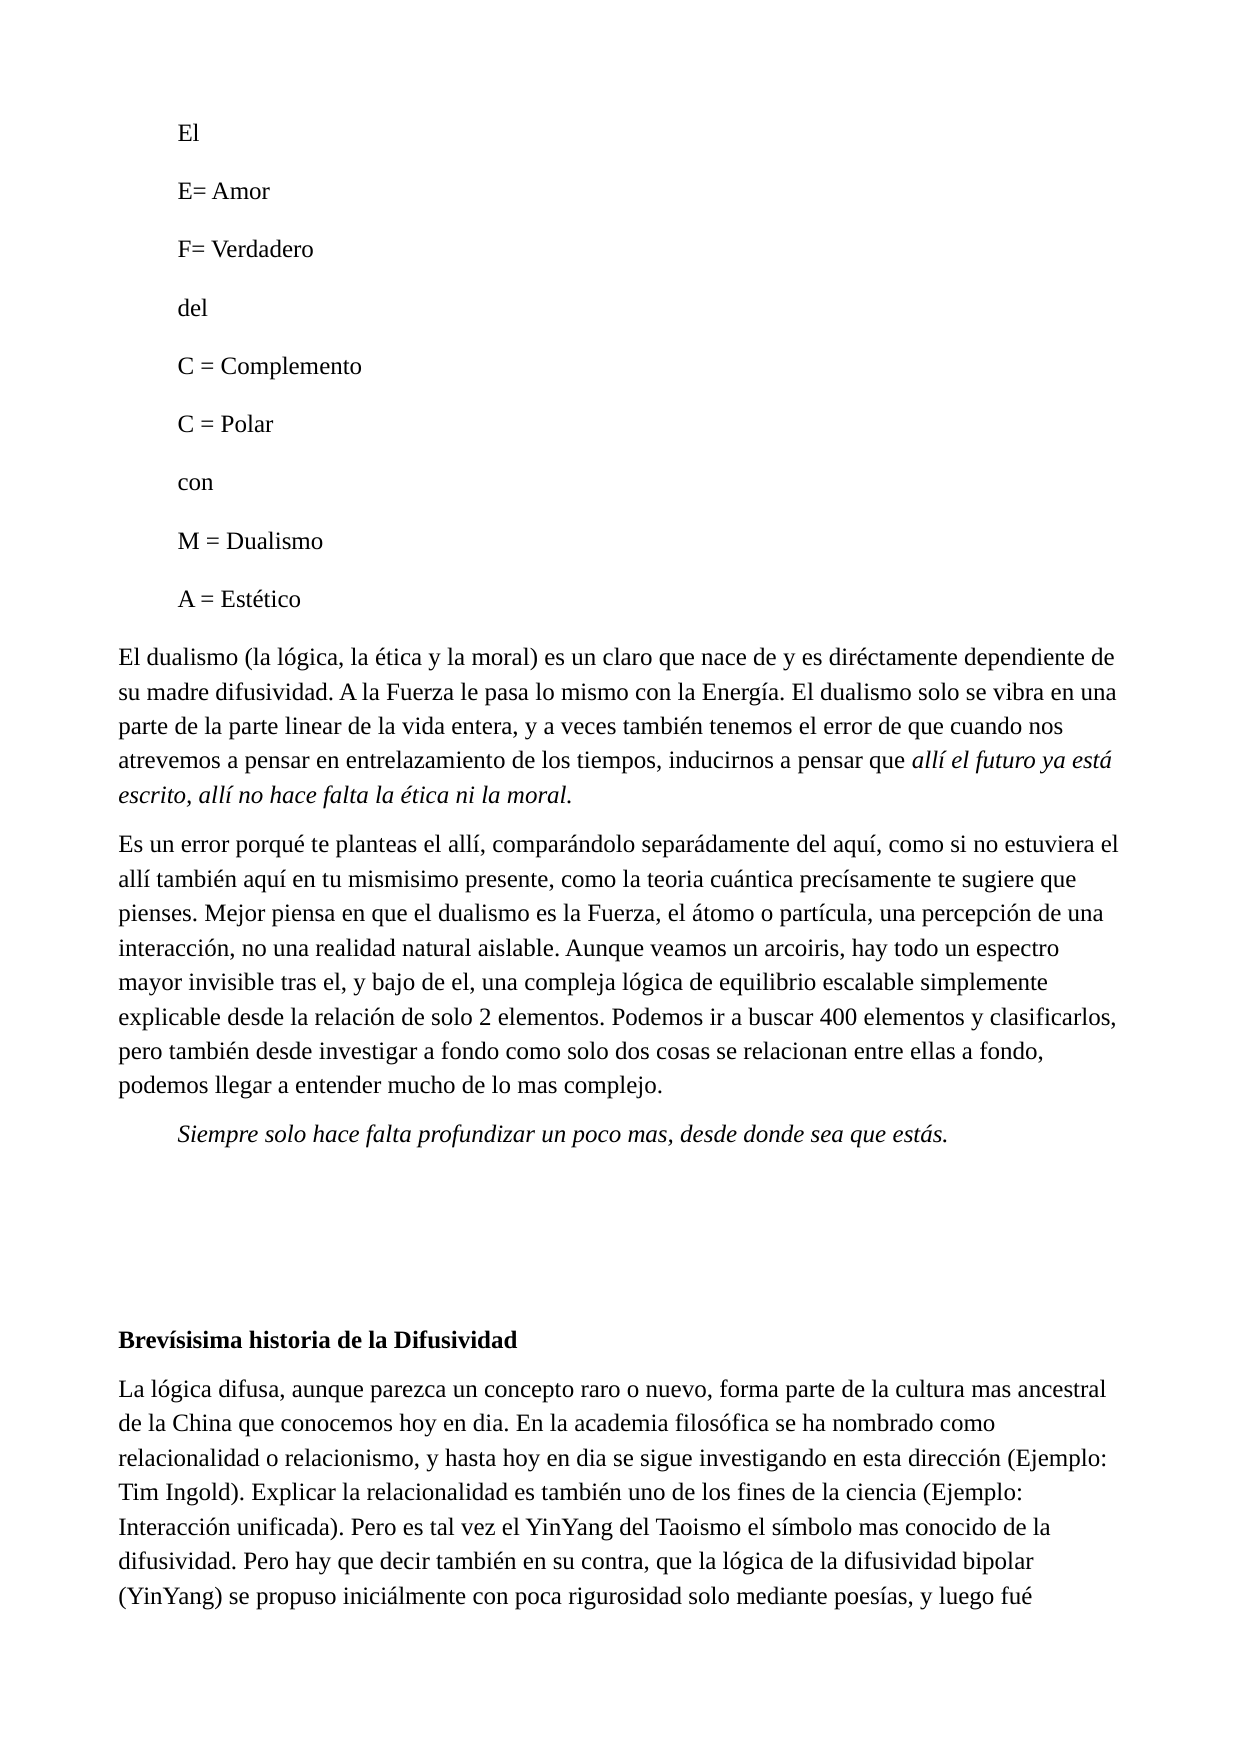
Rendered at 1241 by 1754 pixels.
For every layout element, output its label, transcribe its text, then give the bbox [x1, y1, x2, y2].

text Siempre solo hace falta profundizar un poco mas, desde donde sea que estás. [177, 1119, 1063, 1148]
text C = Polar [177, 409, 1063, 438]
text E= Amor [177, 176, 1063, 205]
text Es un error porqué te planteas el allí, comparándolo separádamente del aquí, como si no estuviera el allí también aquí en tu mismisimo presente, como la teoria cuántica precísamente te sugiere que pienses. Mejor piensa en que el dualismo es la Fuerza, el átomo o partícula, una percepción de una interacción, no una realidad natural aislable. Aunque veamos un arcoiris, hay todo un espectro mayor invisible tras el, y bajo de el, una compleja lógica de equilibrio escalable simplemente explicable desde la relación de solo 2 elementos. Podemos ir a buscar 400 elementos y clasificarlos, pero también desde investigar a fondo como solo dos cosas se relacionan entre ellas a fondo, podemos llegar a entender mucho de lo mas complejo. [118, 829, 1122, 1099]
text F= Verdadero [177, 234, 1063, 263]
text C = Complemento [177, 351, 1063, 380]
text El [177, 118, 1063, 147]
text con [177, 467, 1063, 496]
text del [177, 293, 1063, 322]
text M = Dualismo [177, 526, 1063, 554]
text La lógica difusa, aunque parezca un concepto raro o nuevo, forma parte de la cultura mas ancestral de la China que conocemos hoy en dia. En la academia filosófica se ha nombrado como relacionalidad o relacionismo, y hasta hoy en dia se sigue investigando en esta dirección (Ejemplo: Tim Ingold). Explicar la relacionalidad es también uno de los fines de la ciencia (Ejemplo: Interacción unificada). Pero es tal vez el YinYang del Taoismo el símbolo mas conocido de la difusividad. Pero hay que decir también en su contra, que la lógica de la difusividad bipolar (YinYang) se propuso iniciálmente con poca rigurosidad solo mediante poesías, y luego fué [118, 1374, 1122, 1610]
text El dualismo (la lógica, la ética y la moral) es un claro que nace de y es diréctamente dependiente de su madre difusividad. A la Fuerza le pasa lo mismo con la Energía. El dualismo solo se vibra en una parte de la parte linear de la vida entera, y a veces también tenemos el error de que cuando nos atrevemos a pensar en entrelazamiento de los tiempos, inducirnos a pensar que allí el futuro ya está escrito, allí no hace falta la ética ni la moral. [118, 642, 1122, 809]
text A = Estético [177, 584, 1063, 613]
text Brevísisima historia de la Difusividad [118, 1325, 1122, 1354]
